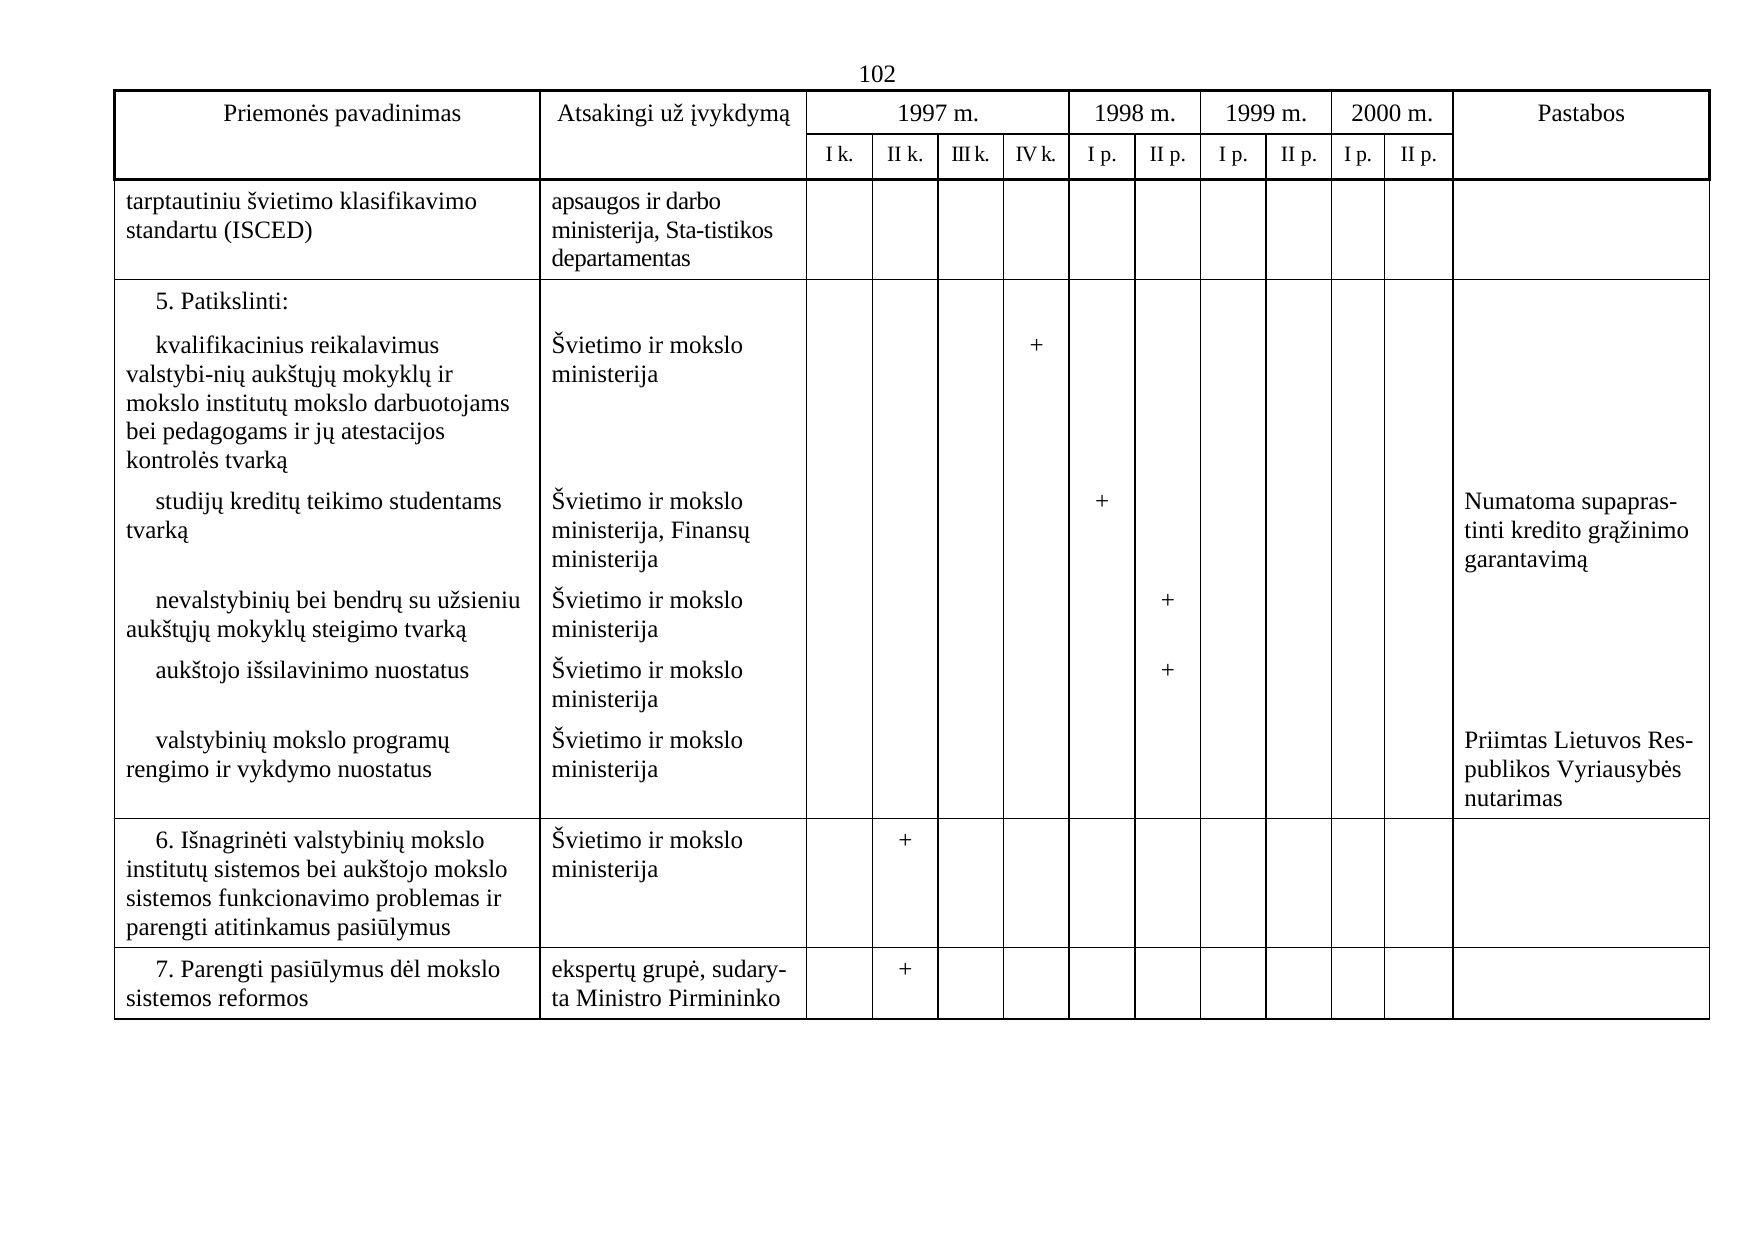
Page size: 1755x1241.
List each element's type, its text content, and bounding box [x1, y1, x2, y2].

table_cell I p. [1332, 135, 1384, 178]
table_cell [873, 324, 937, 480]
table_cell [1332, 579, 1384, 649]
table_cell [1385, 819, 1452, 947]
table_cell 5. Patikslinti: [115, 280, 539, 324]
table_cell [939, 819, 1003, 947]
table_cell [1004, 480, 1068, 579]
table_header Priemonės pavadinimas [116, 92, 539, 133]
table_header 1997 m. [807, 92, 1068, 133]
table_cell [1454, 579, 1709, 649]
table_cell [1004, 948, 1068, 1018]
table_cell tarptautiniu švietimo klasifikavimo standartu (ISCED) [115, 181, 539, 278]
table_cell [1267, 719, 1331, 818]
table_cell [1267, 819, 1331, 947]
table_cell [1454, 181, 1709, 278]
table_cell Švietimo ir mokslo ministerija [541, 819, 806, 947]
table_cell I p. [1070, 135, 1134, 178]
table_cell [807, 181, 872, 278]
table_cell Švietimo ir mokslo ministerija [541, 719, 806, 818]
table_cell [1004, 579, 1068, 649]
table_cell [1070, 324, 1134, 480]
table_cell Švietimo ir mokslo ministerija, Finansų ministerija [541, 480, 806, 579]
table_cell [939, 579, 1003, 649]
table_cell [1454, 649, 1709, 719]
table_cell [873, 649, 937, 719]
table_cell [1267, 324, 1331, 480]
table_cell [939, 480, 1003, 579]
table_cell [939, 948, 1003, 1018]
table_cell + [873, 948, 937, 1018]
table_cell [939, 324, 1003, 480]
table_cell [1070, 719, 1134, 818]
table_cell + [1004, 324, 1068, 480]
table_cell [1136, 181, 1200, 278]
table_cell IV k. [1004, 135, 1068, 178]
table_cell [939, 280, 1003, 324]
table_cell [1201, 649, 1265, 719]
table_cell [1332, 480, 1384, 579]
table_cell apsaugos ir darbo ministerija, Sta-tistikos departamentas [541, 181, 806, 278]
table_cell [1070, 280, 1134, 324]
table_cell [807, 719, 872, 818]
table_cell valstybinių mokslo programų rengimo ir vykdymo nuostatus [115, 719, 539, 818]
table_cell Švietimo ir mokslo ministerija [541, 579, 806, 649]
table_cell [116, 133, 539, 178]
table_cell [873, 719, 937, 818]
table_cell [1267, 280, 1331, 324]
table_header Atsakingi už įvykdymą [541, 92, 806, 133]
table_cell [807, 579, 872, 649]
table_cell + [1136, 579, 1200, 649]
table_cell nevalstybinių bei bendrų su užsieniu aukštųjų mokyklų steigimo tvarką [115, 579, 539, 649]
table_cell [939, 649, 1003, 719]
table_cell [1267, 579, 1331, 649]
table_cell [1267, 649, 1331, 719]
table_cell Švietimo ir mokslo ministerija [541, 649, 806, 719]
table_header 1998 m. [1070, 92, 1200, 133]
table_cell [1267, 480, 1331, 579]
table_cell [1201, 719, 1265, 818]
table_cell [807, 280, 872, 324]
table_cell [541, 280, 806, 324]
table_cell [1070, 579, 1134, 649]
table_cell [1201, 948, 1265, 1018]
table_header 1999 m. [1201, 92, 1331, 133]
table_cell [1201, 324, 1265, 480]
table_cell Numatoma supapras-tinti kredito grąžinimo garantavimą [1454, 480, 1709, 579]
table_header 2000 m. [1332, 92, 1452, 133]
table_cell II p. [1136, 135, 1200, 178]
table_cell [1070, 819, 1134, 947]
table_cell [873, 579, 937, 649]
table_cell [1454, 324, 1709, 480]
table_header Pastabos [1454, 92, 1708, 133]
table_cell [1385, 579, 1452, 649]
table_cell [541, 133, 806, 178]
table_cell [1136, 480, 1200, 579]
table_cell [1332, 324, 1384, 480]
table_cell [807, 948, 872, 1018]
table_cell [1385, 649, 1452, 719]
table_cell [1136, 280, 1200, 324]
table_cell [939, 181, 1003, 278]
table_cell [1332, 181, 1384, 278]
table_cell [1004, 280, 1068, 324]
table_cell aukštojo išsilavinimo nuostatus [115, 649, 539, 719]
table_cell [939, 719, 1003, 818]
table_cell [1070, 181, 1134, 278]
table_cell [1201, 480, 1265, 579]
table_cell + [1136, 649, 1200, 719]
table_cell II p. [1267, 135, 1331, 178]
table_cell II k. [873, 135, 937, 178]
table_cell III k. [939, 135, 1003, 178]
table_cell [1070, 649, 1134, 719]
table_cell ekspertų grupė, sudary-ta Ministro Pirmininko [541, 948, 806, 1018]
table_cell [1201, 579, 1265, 649]
table_cell [1385, 181, 1452, 278]
table_cell [1004, 719, 1068, 818]
table_cell [807, 819, 872, 947]
table_cell [1267, 948, 1331, 1018]
table_cell [1267, 181, 1331, 278]
table_cell [1201, 819, 1265, 947]
table_cell [1385, 948, 1452, 1018]
table_cell [1454, 133, 1708, 178]
table_cell [1332, 280, 1384, 324]
table_cell [1332, 819, 1384, 947]
table_cell 7. Parengti pasiūlymus dėl mokslo sistemos reformos [115, 948, 539, 1018]
table_cell + [1070, 480, 1134, 579]
table_cell II p. [1385, 135, 1452, 178]
table_cell [1201, 181, 1265, 278]
table_cell [1004, 819, 1068, 947]
table_cell I k. [807, 135, 872, 178]
table_cell [873, 280, 937, 324]
table_cell [1004, 181, 1068, 278]
table_cell [1454, 280, 1709, 324]
table_cell [1385, 324, 1452, 480]
table_cell [1136, 324, 1200, 480]
table_cell Švietimo ir mokslo ministerija [541, 324, 806, 480]
table_cell [1332, 649, 1384, 719]
table_cell studijų kreditų teikimo studentams tvarką [115, 480, 539, 579]
table_cell [1136, 719, 1200, 818]
table_cell [1004, 649, 1068, 719]
table_cell [1136, 819, 1200, 947]
table_cell [1332, 948, 1384, 1018]
table_cell 6. Išnagrinėti valstybinių mokslo institutų sistemos bei aukštojo mokslo sistemos funkcionavimo problemas ir parengti atitinkamus pasiūlymus [115, 819, 539, 947]
table_cell [873, 480, 937, 579]
table_cell [1070, 948, 1134, 1018]
table_cell [1454, 948, 1709, 1018]
table_cell [1332, 719, 1384, 818]
table_cell [807, 649, 872, 719]
table_cell [1385, 719, 1452, 818]
table_cell [1454, 819, 1709, 947]
table_cell kvalifikacinius reikalavimus valstybi-nių aukštųjų mokyklų ir mokslo institutų mokslo darbuotojams bei pedagogams ir jų atestacijos kontrolės tvarką [115, 324, 539, 480]
table_cell [807, 480, 872, 579]
table_cell [1201, 280, 1265, 324]
table_cell [807, 324, 872, 480]
table_cell [1385, 280, 1452, 324]
table_cell [1385, 480, 1452, 579]
table_cell I p. [1201, 135, 1265, 178]
table_cell [1136, 948, 1200, 1018]
table_cell [873, 181, 937, 278]
table_cell Priimtas Lietuvos Res-publikos Vyriausybės nutarimas [1454, 719, 1709, 818]
table_cell + [873, 819, 937, 947]
